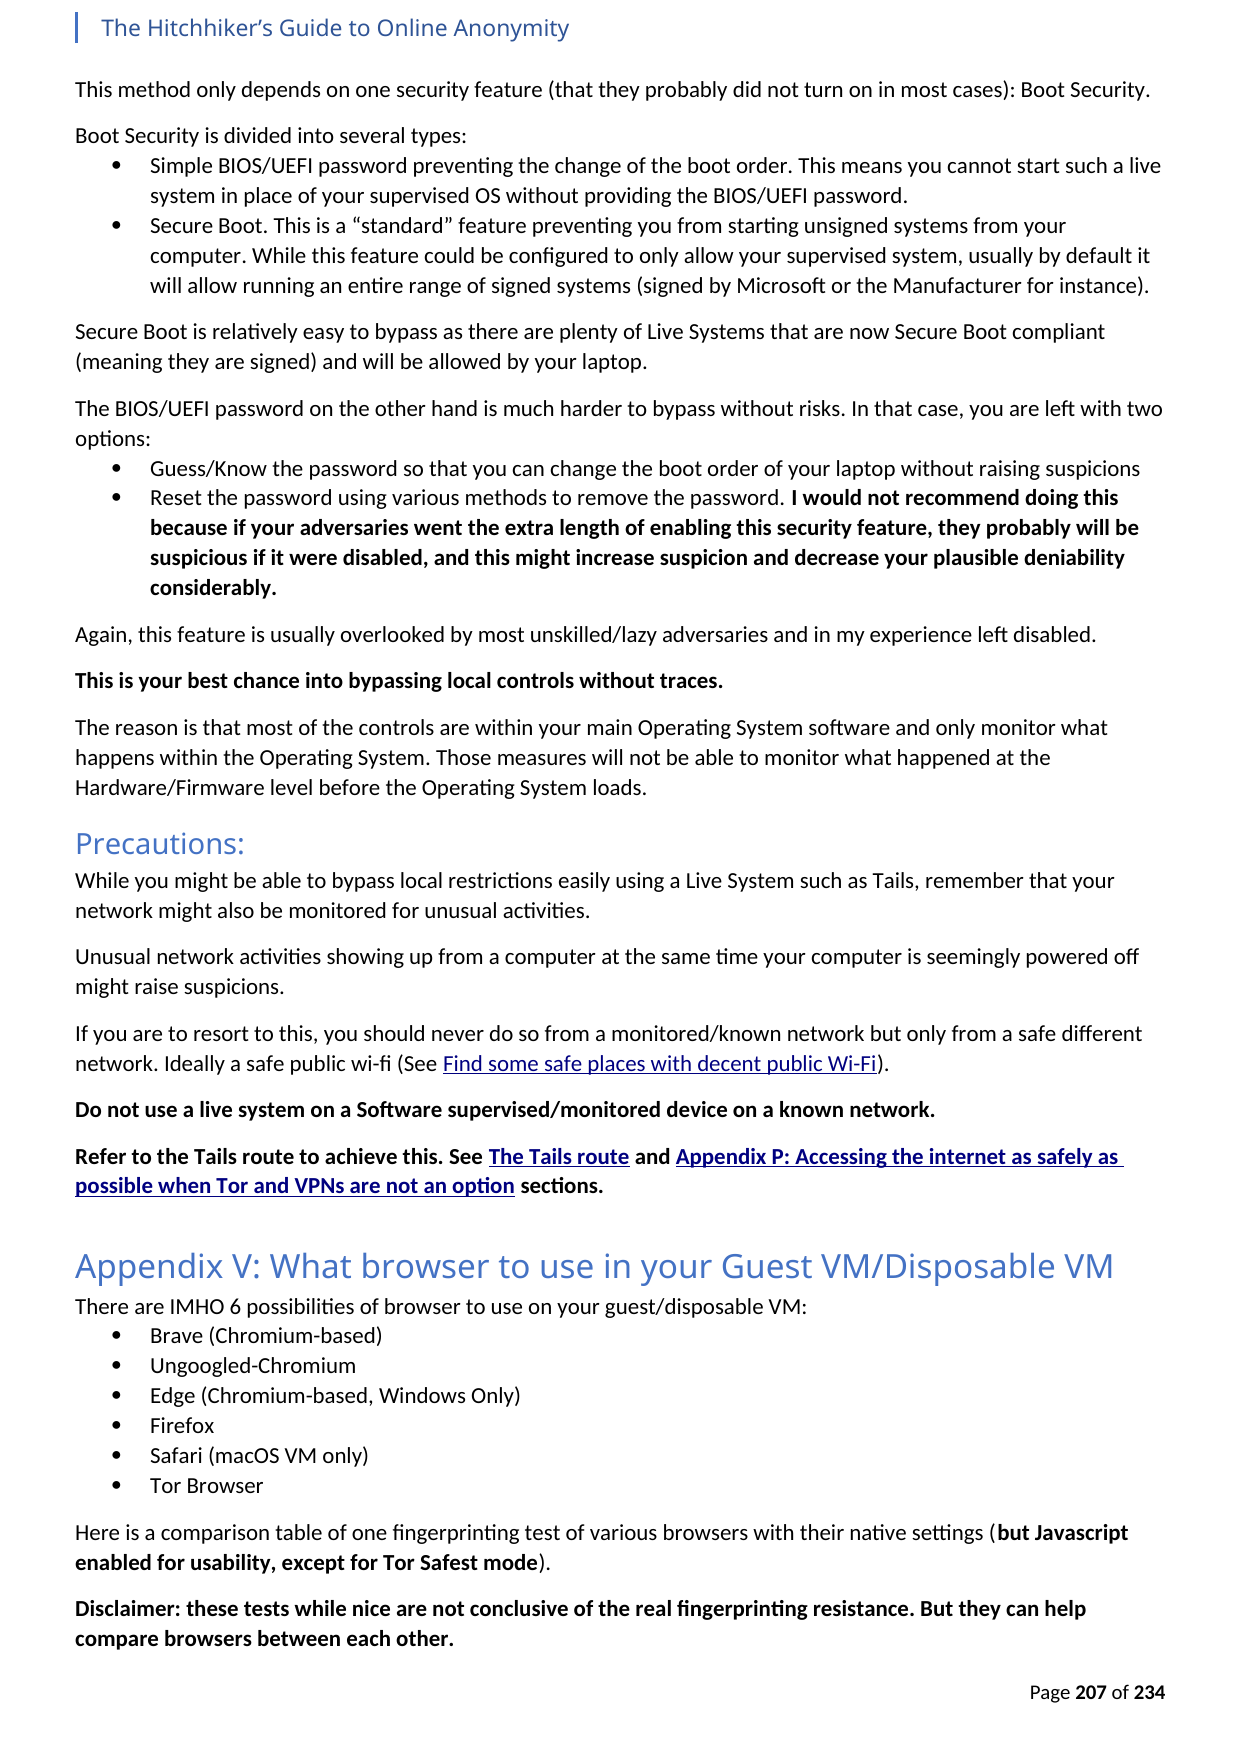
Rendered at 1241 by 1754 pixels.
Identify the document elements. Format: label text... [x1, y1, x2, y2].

text The BIOS/UEFI password on the other hand is much harder to bypass without risks. In that case, you are left with two options: [75, 394, 1165, 452]
list Edge (Chromium-based, Windows Only) [112, 1381, 1165, 1409]
text There are IMHO 6 possibilities of browser to use on your guest/disposable VM: [75, 1292, 1165, 1320]
list Simple BIOS/UEFI password preventing the change of the boot order. This means you cannot start such a live system in place of your supervised OS without providing the BIOS/UEFI password. [112, 151, 1165, 209]
subtitle Appendix V: What browser to use in your Guest VM/Disposable VM [75, 1243, 1165, 1289]
text Boot Security is divided into several types: [75, 121, 1165, 149]
text Do not use a live system on a Software supervised/monitored device on a known network. [75, 1095, 1165, 1123]
list Reset the password using various methods to remove the password. I would not recommend doing this because if your adversaries went the extra length of enabling this security feature, they probably will be suspicious if it were disabled, and this might increase suspicion and decrease your plausible deniability considerably. [112, 483, 1165, 601]
text Again, this feature is usually overlooked by most unskilled/lazy adversaries and in my experience left disabled. [75, 620, 1165, 648]
text Refer to the Tails route to achieve this. See The Tails route and Appendix P: Accessing the internet as safely as possible when Tor and VPNs are not an option sections. [75, 1142, 1165, 1200]
list Secure Boot. This is a “standard” feature preventing you from starting unsigned systems from your computer. While this feature could be configured to only allow your supervised system, usually by default it will allow running an entire range of signed systems (signed by Microsoft or the Manufacturer for instance). [112, 211, 1165, 299]
list Safari (macOS VM only) [112, 1441, 1165, 1469]
list Tor Browser [112, 1471, 1165, 1499]
subtitle Precautions: [75, 823, 1165, 863]
text Here is a comparison table of one fingerprinting test of various browsers with their native settings (but Javascript enabled for usability, except for Tor Safest mode). [75, 1518, 1165, 1576]
list Firefox [112, 1411, 1165, 1439]
text The reason is that most of the controls are within your main Operating System software and only monitor what happens within the Operating System. Those measures will not be able to monitor what happened at the Hardware/Firmware level before the Operating System loads. [75, 713, 1165, 801]
list Brave (Chromium-based) [112, 1322, 1165, 1350]
text This method only depends on one security feature (that they probably did not turn on in most cases): Boot Security. [75, 75, 1165, 103]
text Secure Boot is relatively easy to bypass as there are plenty of Live Systems that are now Secure Boot compliant (meaning they are signed) and will be allowed by your laptop. [75, 317, 1165, 375]
list Guess/Know the password so that you can change the boot order of your laptop without raising suspicions [112, 454, 1165, 482]
text Unusual network activities showing up from a computer at the same time your computer is seemingly powered off might raise suspicions. [75, 942, 1165, 1000]
text If you are to resort to this, you should never do so from a monitored/known network but only from a safe different network. Ideally a safe public wi-fi (See Find some safe places with decent public Wi-Fi). [75, 1019, 1165, 1077]
list Ungoogled-Chromium [112, 1352, 1165, 1379]
text Disclaimer: these tests while nice are not conclusive of the real fingerprinting resistance. But they can help compare browsers between each other. [75, 1594, 1165, 1652]
text This is your best chance into bypassing local controls without traces. [75, 666, 1165, 694]
text While you might be able to bypass local restrictions easily using a Live System such as Tails, remember that your network might also be monitored for unusual activities. [75, 866, 1165, 924]
